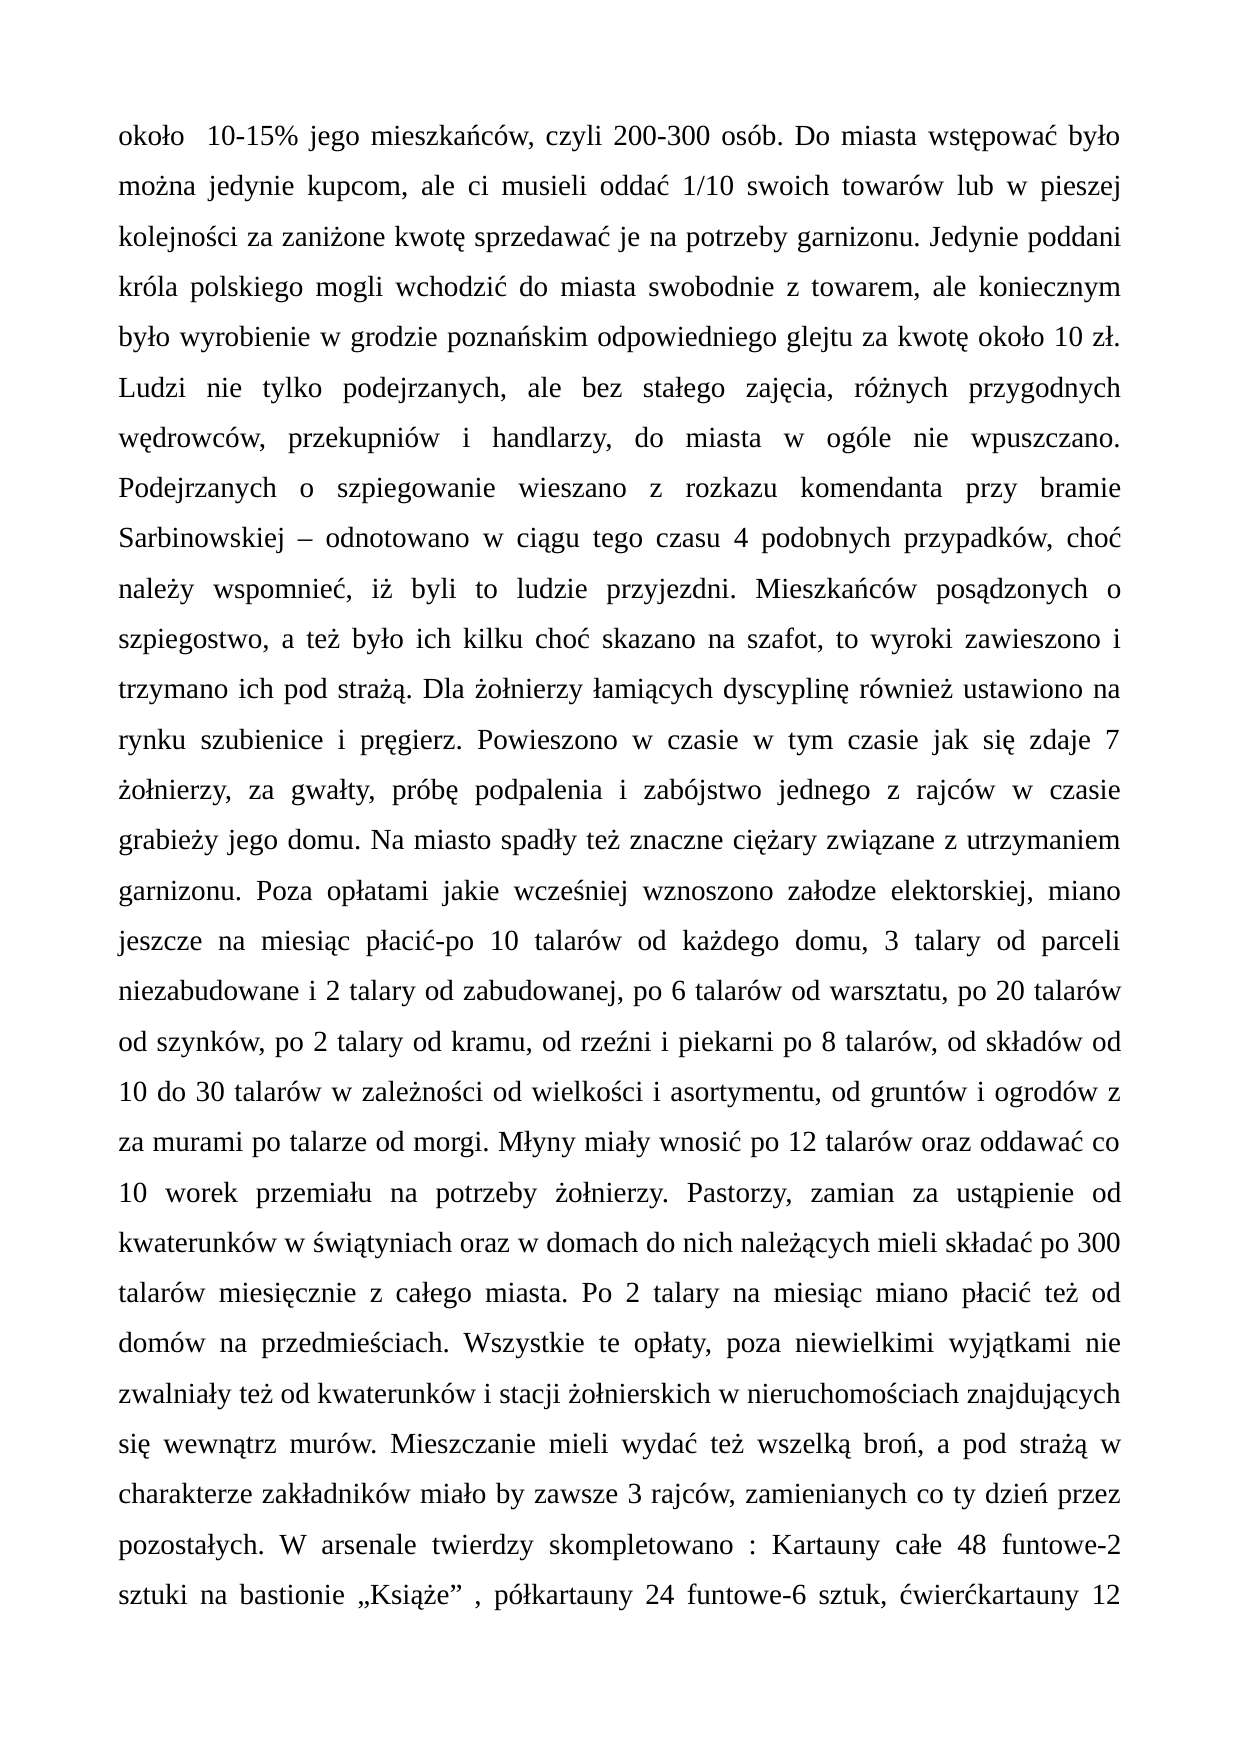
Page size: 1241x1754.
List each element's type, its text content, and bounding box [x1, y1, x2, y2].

text około 10-15% jego mieszkańców, czyli 200-300 osób. Do miasta wstępować było można jedynie kupcom, ale ci musieli oddać 1/10 swoich towarów lub w pieszej kolejności za zaniżone kwotę sprzedawać je na potrzeby garnizonu. Jedynie poddani króla polskiego mogli wchodzić do miasta swobodnie z towarem, ale koniecznym było wyrobienie w grodzie poznańskim odpowiedniego glejtu za kwotę około 10 zł. Ludzi nie tylko podejrzanych, ale bez stałego zajęcia, różnych przygodnych wędrowców, przekupniów i handlarzy, do miasta w ogóle nie wpuszczano. Podejrzanych o szpiegowanie wieszano z rozkazu komendanta przy bramie Sarbinowskiej – odnotowano w ciągu tego czasu 4 podobnych przypadków, choć należy wspomnieć, iż byli to ludzie przyjezdni. Mieszkańców posądzonych o szpiegostwo, a też było ich kilku choć skazano na szafot, to wyroki zawieszono i trzymano ich pod strażą. Dla żołnierzy łamiących dyscyplinę również ustawiono na rynku szubienice i pręgierz. Powieszono w czasie w tym czasie jak się zdaje 7 żołnierzy, za gwałty, próbę podpalenia i zabójstwo jednego z rajców w czasie grabieży jego domu. Na miasto spadły też znaczne ciężary związane z utrzymaniem garnizonu. Poza opłatami jakie wcześniej wznoszono załodze elektorskiej, miano jeszcze na miesiąc płacić-po 10 talarów od każdego domu, 3 talary od parceli niezabudowane i 2 talary od zabudowanej, po 6 talarów od warsztatu, po 20 talarów od szynków, po 2 talary od kramu, od rzeźni i piekarni po 8 talarów, od składów od 10 do 30 talarów w zależności od wielkości i asortymentu, od gruntów i ogrodów z za murami po talarze od morgi. Młyny miały wnosić po 12 talarów oraz oddawać co 10 worek przemiału na potrzeby żołnierzy. Pastorzy, zamian za ustąpienie od kwaterunków w świątyniach oraz w domach do nich należących mieli składać po 300 talarów miesięcznie z całego miasta. Po 2 talary na miesiąc miano płacić też od domów na przedmieściach. Wszystkie te opłaty, poza niewielkimi wyjątkami nie zwalniały też od kwaterunków i stacji żołnierskich w nieruchomościach znajdujących się wewnątrz murów. Mieszczanie mieli wydać też wszelką broń, a pod strażą w charakterze zakładników miało by zawsze 3 rajców, zamienianych co ty dzień przez pozostałych. W arsenale twierdzy skompletowano : Kartauny całe 48 funtowe-2 sztuki na bastionie „Książe” , półkartauny 24 funtowe-6 sztuk, ćwierćkartauny 12 [118, 118, 1122, 1611]
